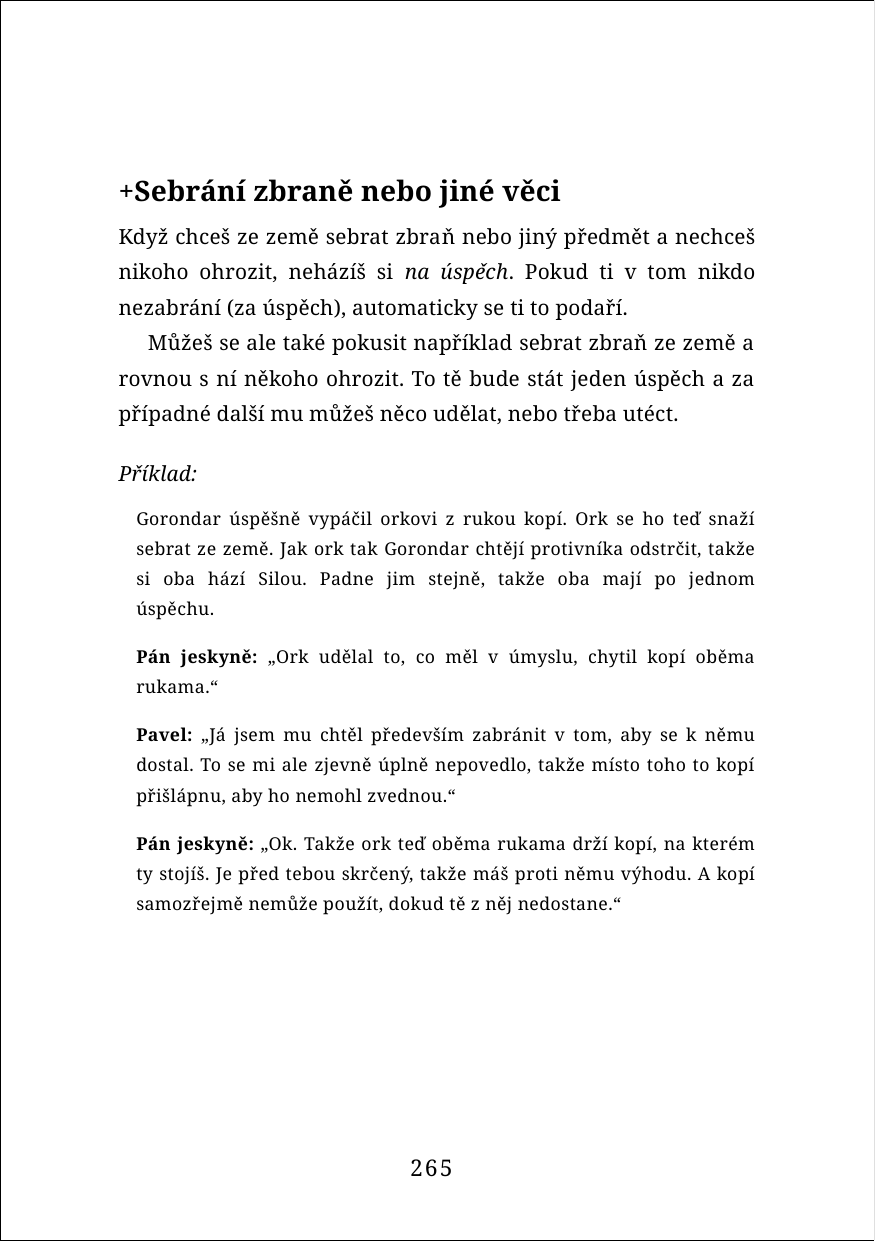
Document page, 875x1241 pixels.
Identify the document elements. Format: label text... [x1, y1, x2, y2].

text Pán jeskyně: „Ok. Takže ork teď oběma rukama drží kopí, na kterém ty stojíš. Je před tebou skrčený, takže máš proti němu výhodu. A kopí samozřejmě nemůže použít, dokud tě z něj nedostane.“ [136, 831, 756, 916]
subtitle +Sebrání zbraně nebo jiné věci [118, 172, 756, 210]
text Pán jeskyně: „Ork udělal to, co měl v úmyslu, chytil kopí oběma rukama.“ [136, 644, 756, 699]
text Příklad: [118, 459, 756, 487]
text Pavel: „Já jsem mu chtěl především zabránit v tom, aby se k němu dostal. To se mi ale zjevně úplně nepovedlo, takže místo toho to kopí přišlápnu, aby ho nemohl zvednou.“ [136, 723, 756, 807]
text Když chceš ze země sebrat zbraň nebo jiný předmět a nechceš nikoho ohrozit, neházíš si na úspěch. Pokud ti v tom nikdo nezabrání (za úspěch), automaticky se ti to podaří. Můžeš se ale také pokusit například sebrat zbraň ze země a rovnou s ní někoho ohrozit. To tě bude stát jeden úspěch a za případné další mu můžeš něco udělat, nebo třeba utéct. [118, 222, 756, 428]
text Gorondar úspěšně vypáčil orkovi z rukou kopí. Ork se ho teď snaží sebrat ze země. Jak ork tak Gorondar chtějí protivníka odstrčit, takže si oba hází Silou. Padne jim stejně, takže oba mají po jednom úspěchu. [136, 506, 756, 621]
